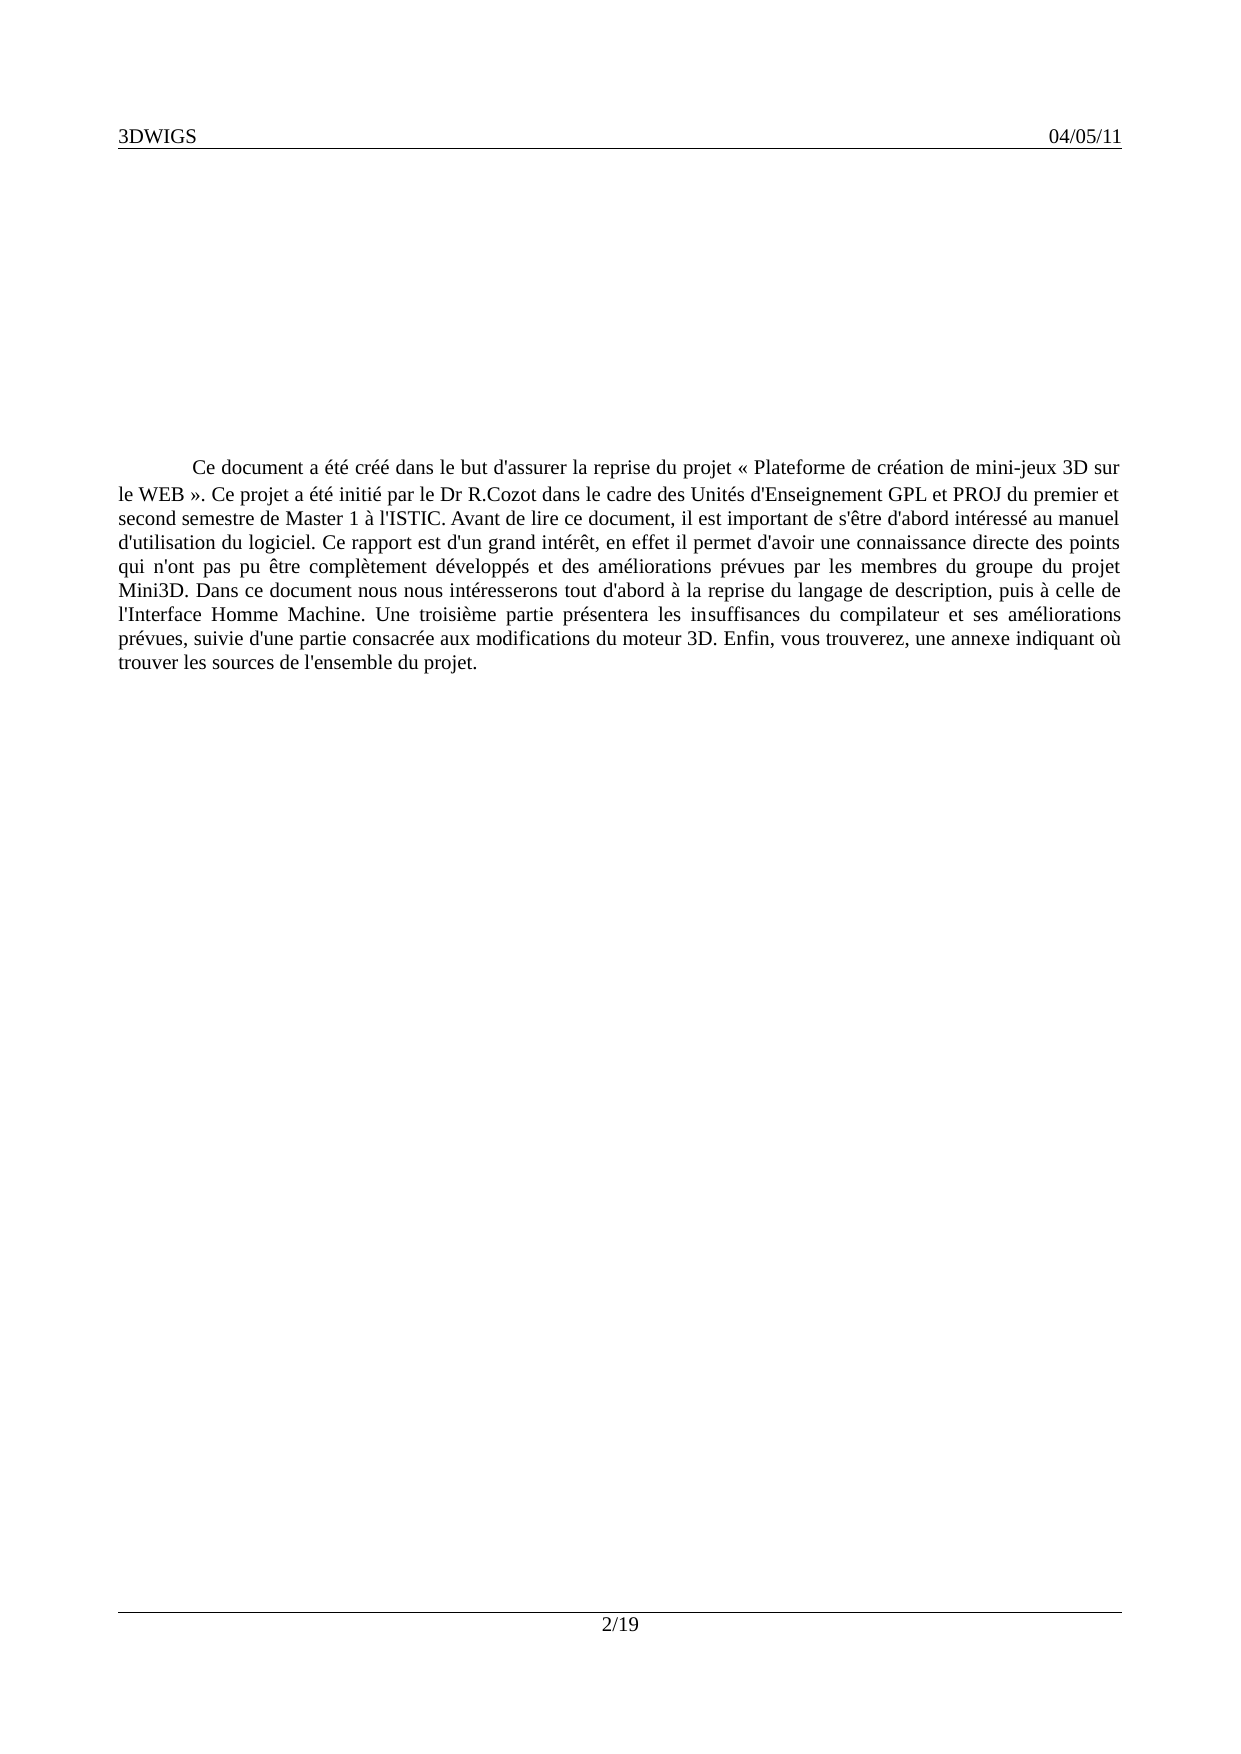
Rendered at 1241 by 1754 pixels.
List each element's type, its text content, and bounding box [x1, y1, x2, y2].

text Ce document a été créé dans le but d'assurer la reprise du projet « Plateforme de création de mini-jeux 3D sur le WEB ». Ce projet a été initié par le Dr R.Cozot dans le cadre des Unités d'Enseignement GPL et PROJ du premier et second semestre de Master 1 à l'ISTIC. Avant de lire ce document, il est important de s'être d'abord intéressé au manuel d'utilisation du logiciel. Ce rapport est d'un grand intérêt, en effet il permet d'avoir une connaissance directe des points qui n'ont pas pu être complètement développés et des améliorations prévues par les membres du groupe du projet Mini3D. Dans ce document nous nous intéresserons tout d'abord à la reprise du langage de description, puis à celle de l'Interface Homme Machine. Une troisième partie présentera les insuffisances du compilateur et ses améliorations prévues, suivie d'une partie consacrée aux modifications du moteur 3D. Enfin, vous trouverez, une annexe indiquant où trouver les sources de l'ensemble du projet. [118, 443, 1122, 674]
